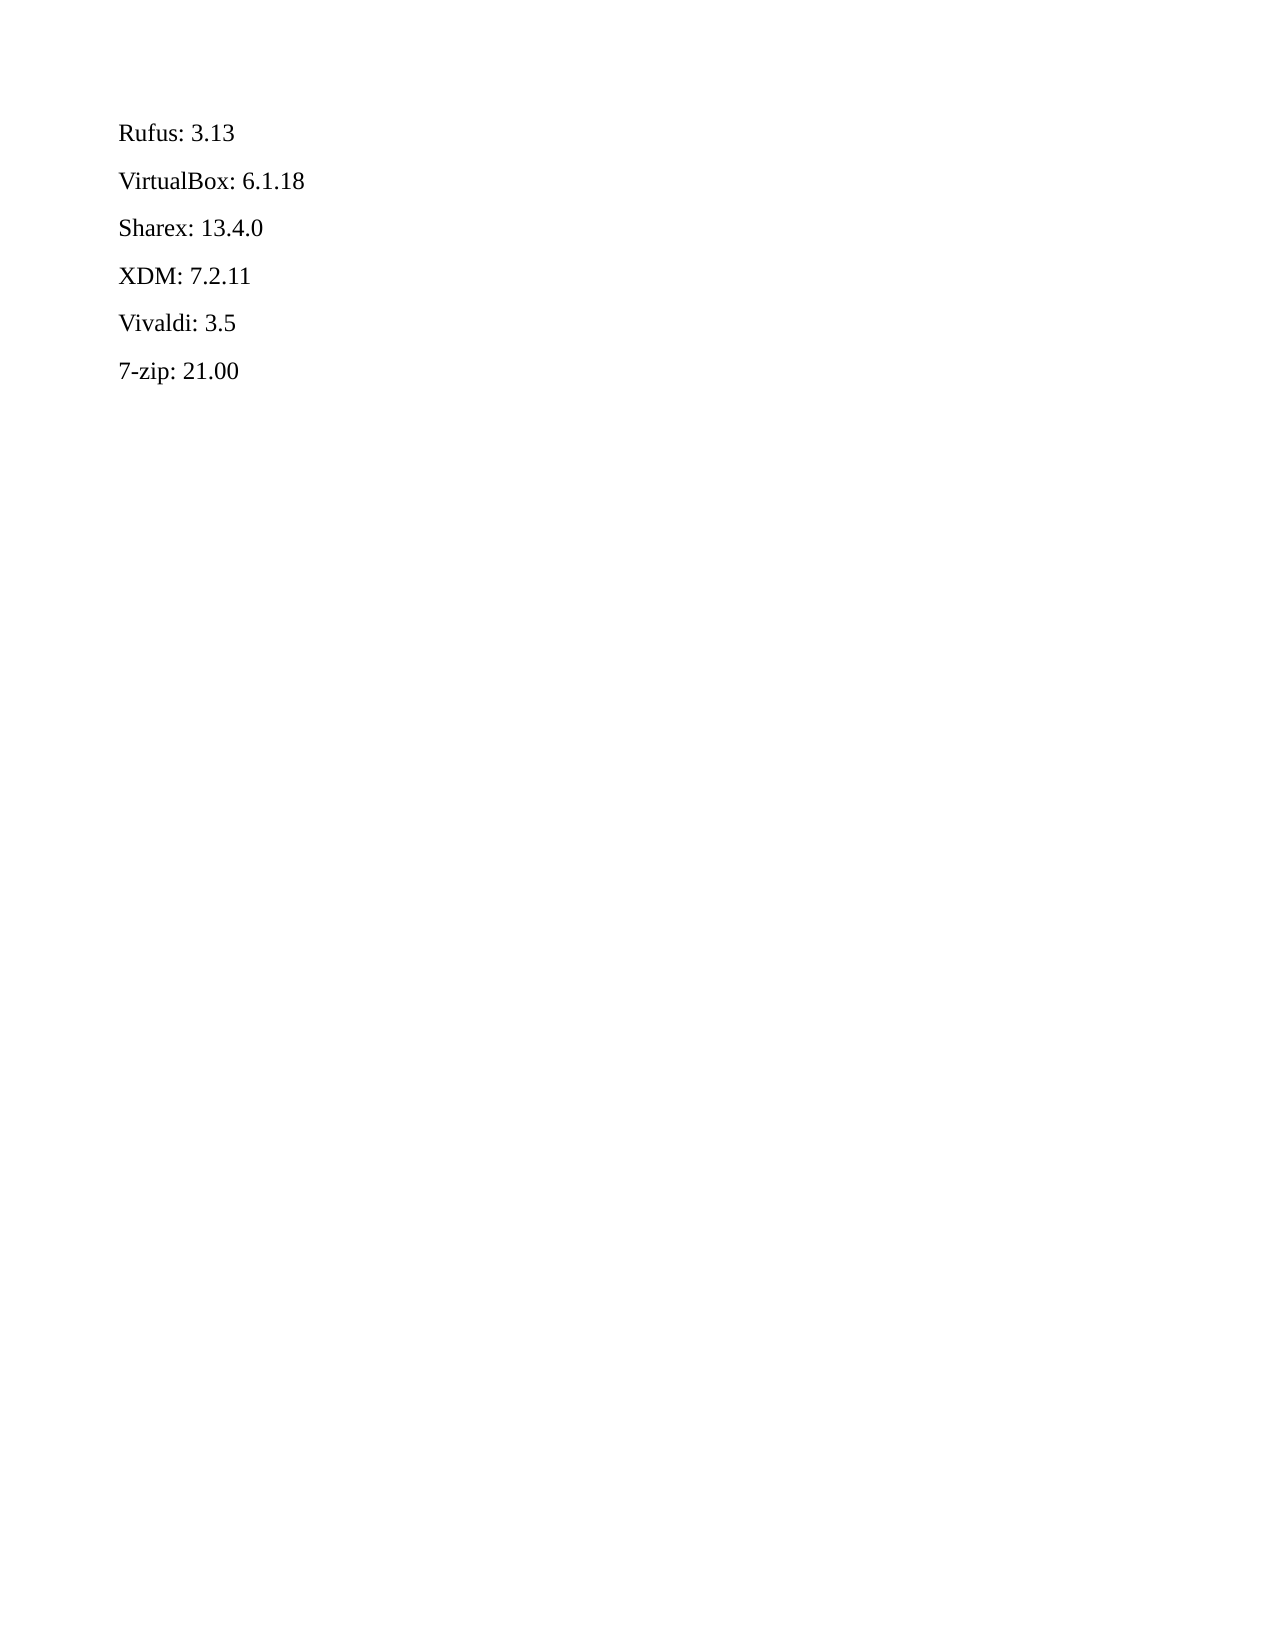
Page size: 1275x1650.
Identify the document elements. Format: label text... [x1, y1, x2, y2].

text Sharex: 13.4.0 [118, 213, 1157, 242]
text VirtualBox: 6.1.18 [118, 166, 1157, 194]
text Rufus: 3.13 [118, 118, 1157, 147]
text 7-zip: 21.00 [118, 356, 1157, 385]
text XDM: 7.2.11 [118, 261, 1157, 290]
text Vivaldi: 3.5 [118, 308, 1157, 337]
